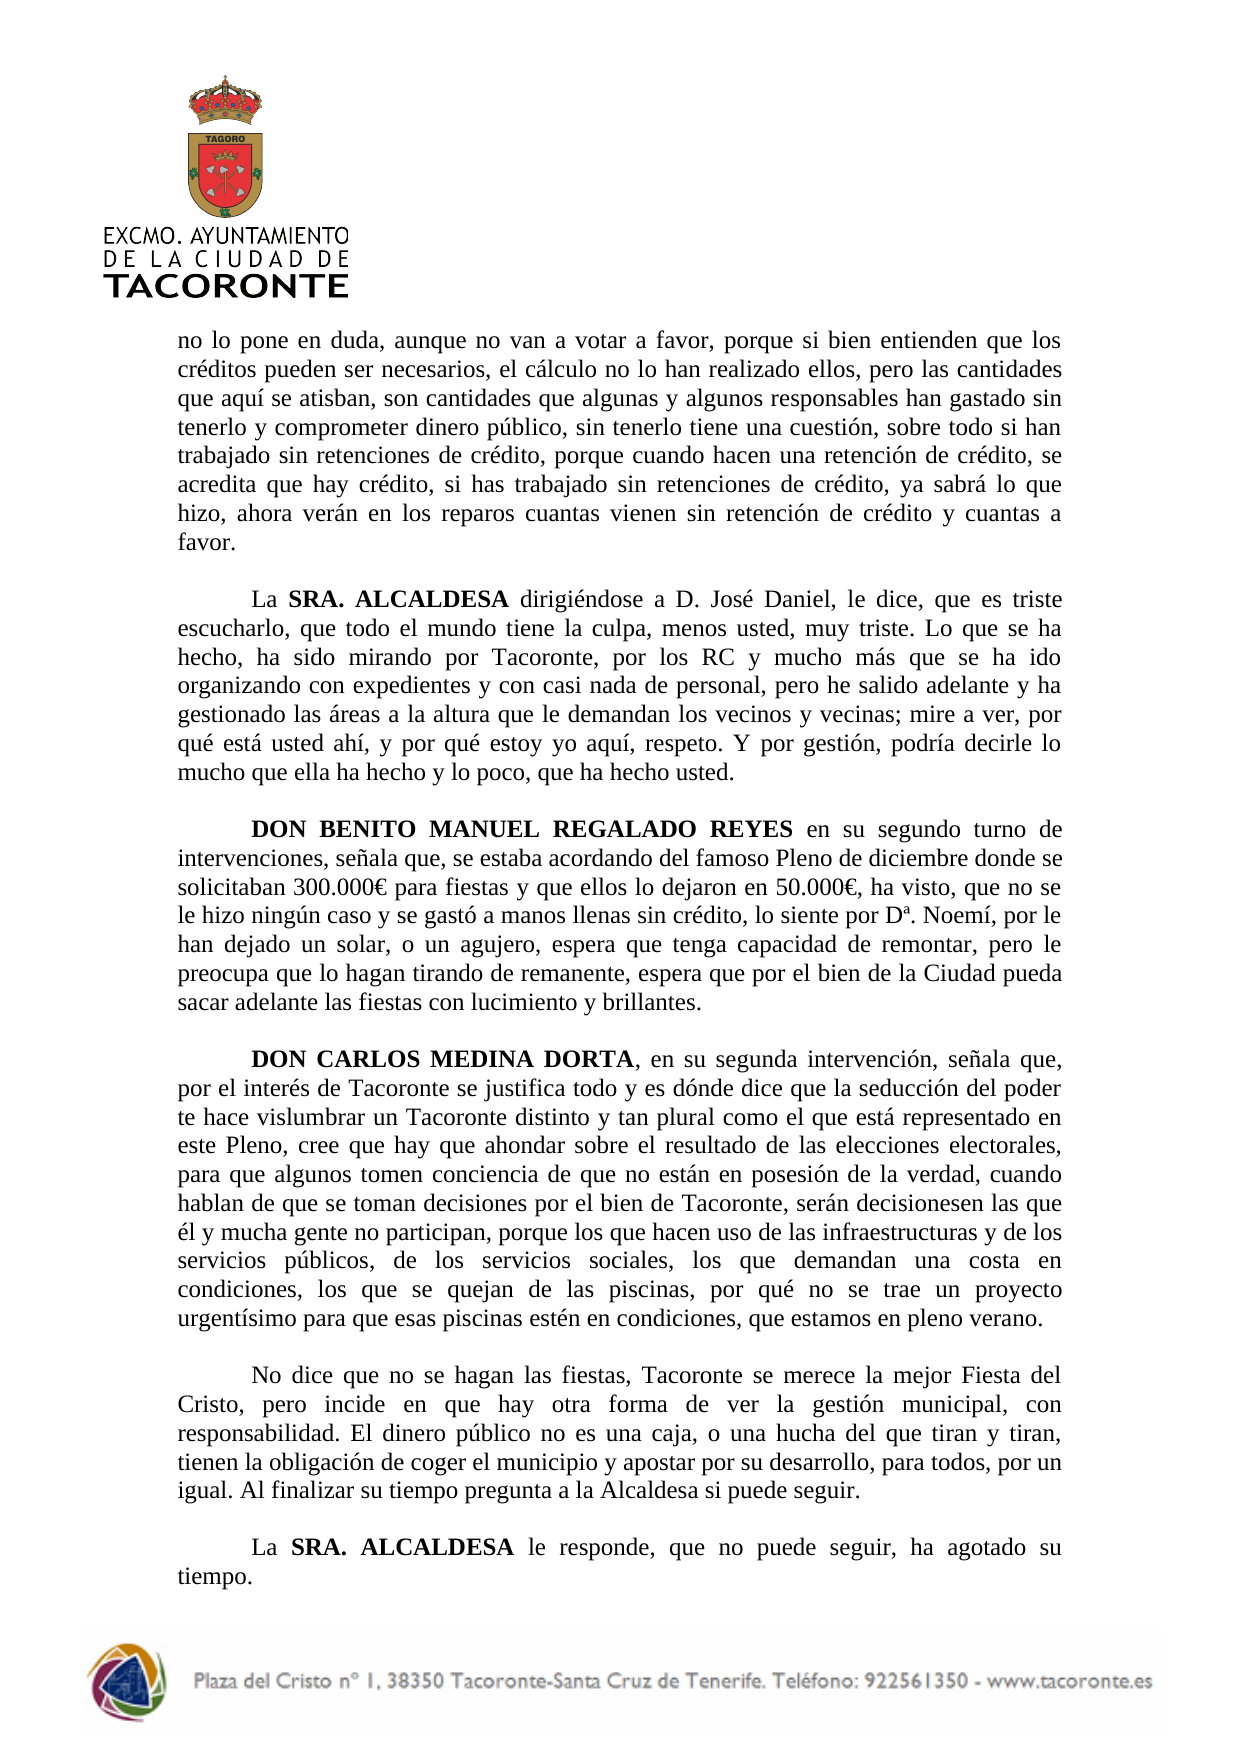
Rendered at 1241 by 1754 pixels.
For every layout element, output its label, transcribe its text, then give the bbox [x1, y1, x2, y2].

picture [103, 75, 348, 298]
text La SRA. ALCALDESA le responde, que no puede seguir, ha agotado su tiempo. [177, 1532, 1063, 1589]
picture [80, 1630, 1163, 1737]
text no lo pone en duda, aunque no van a votar a favor, porque si bien entienden que los créditos pueden ser necesarios, el cálculo no lo han realizado ellos, pero las cantidades que aquí se atisban, son cantidades que algunas y algunos responsables han gastado sin tenerlo y comprometer dinero público, sin tenerlo tiene una cuestión, sobre todo si han trabajado sin retenciones de crédito, porque cuando hacen una retención de crédito, se acredita que hay crédito, si has trabajado sin retenciones de crédito, ya sabrá lo que hizo, ahora verán en los reparos cuantas vienen sin retención de crédito y cuantas a favor. [177, 325, 1063, 555]
text La SRA. ALCALDESA dirigiéndose a D. José Daniel, le dice, que es triste escucharlo, que todo el mundo tiene la culpa, menos usted, muy triste. Lo que se ha hecho, ha sido mirando por Tacoronte, por los RC y mucho más que se ha ido organizando con expedientes y con casi nada de personal, pero he salido adelante y ha gestionado las áreas a la altura que le demandan los vecinos y vecinas; mire a ver, por qué está usted ahí, y por qué estoy yo aquí, respeto. Y por gestión, podría decirle lo mucho que ella ha hecho y lo poco, que ha hecho usted. [177, 584, 1063, 785]
text DON BENITO MANUEL REGALADO REYES en su segundo turno de intervenciones, señala que, se estaba acordando del famoso Pleno de diciembre donde se solicitaban 300.000€ para fiestas y que ellos lo dejaron en 50.000€, ha visto, que no se le hizo ningún caso y se gastó a manos llenas sin crédito, lo siente por Dª. Noemí, por le han dejado un solar, o un agujero, espera que tenga capacidad de remontar, pero le preocupa que lo hagan tirando de remanente, espera que por el bien de la Ciudad pueda sacar adelante las fiestas con lucimiento y brillantes. [177, 814, 1063, 1015]
text DON CARLOS MEDINA DORTA, en su segunda intervención, señala que, por el interés de Tacoronte se justifica todo y es dónde dice que la seducción del poder te hace vislumbrar un Tacoronte distinto y tan plural como el que está representado en este Pleno, cree que hay que ahondar sobre el resultado de las elecciones electorales, para que algunos tomen conciencia de que no están en posesión de la verdad, cuando hablan de que se toman decisiones por el bien de Tacoronte, serán decisionesen las que él y mucha gente no participan, porque los que hacen uso de las infraestructuras y de los servicios públicos, de los servicios sociales, los que demandan una costa en condiciones, los que se quejan de las piscinas, por qué no se trae un proyecto urgentísimo para que esas piscinas estén en condiciones, que estamos en pleno verano. [177, 1044, 1063, 1332]
text No dice que no se hagan las fiestas, Tacoronte se merece la mejor Fiesta del Cristo, pero incide en que hay otra forma de ver la gestión municipal, con responsabilidad. El dinero público no es una caja, o una hucha del que tiran y tiran, tienen la obligación de coger el municipio y apostar por su desarrollo, para todos, por un igual. Al finalizar su tiempo pregunta a la Alcaldesa si puede seguir. [177, 1360, 1063, 1504]
